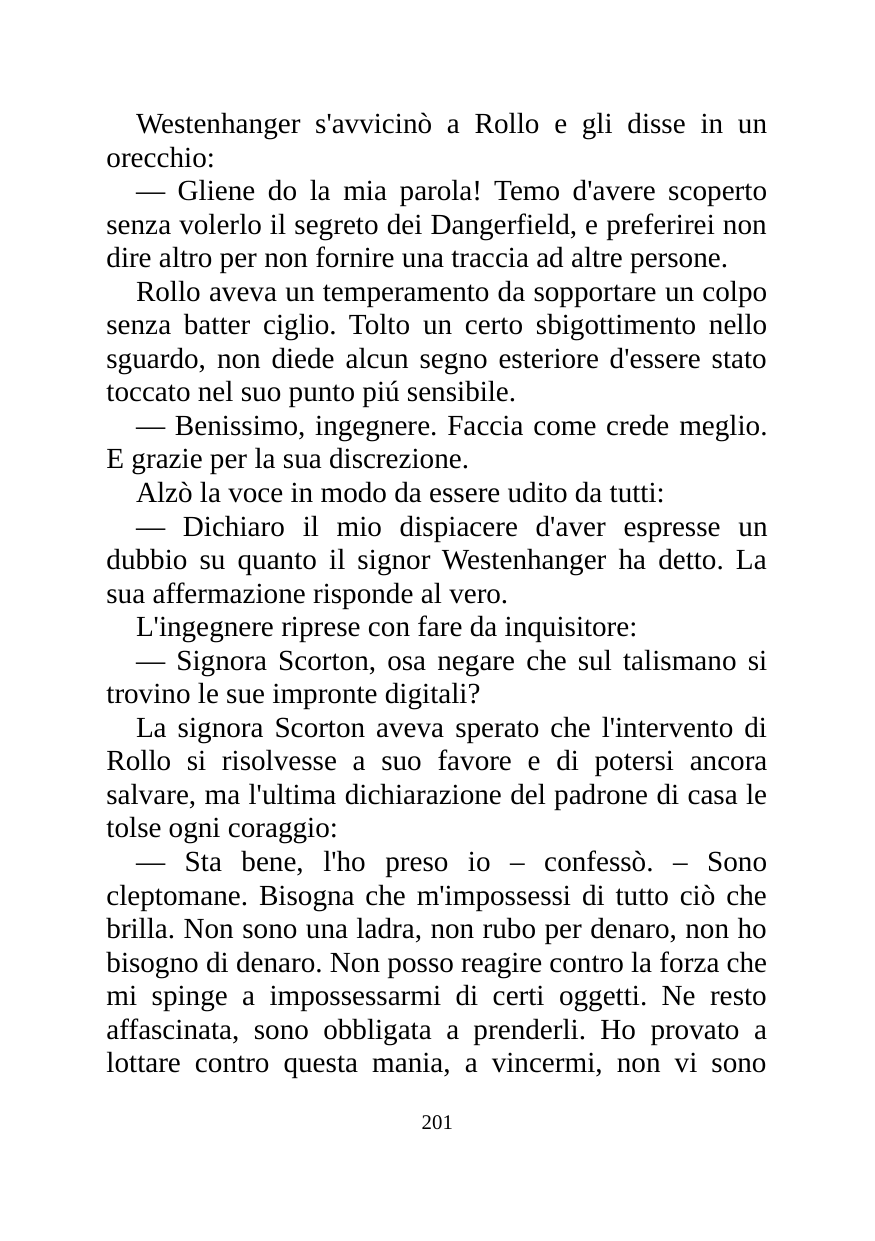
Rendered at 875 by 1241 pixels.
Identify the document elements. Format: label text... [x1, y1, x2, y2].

text Alzò la voce in modo da essere udito da tutti: [106, 475, 768, 509]
text Westenhanger s'avvicinò a Rollo e gli disse in un orecchio: [106, 106, 768, 173]
text — Sta bene, l'ho preso io – confessò. – Sono cleptomane. Bisogna che m'impossessi di tutto ciò che brilla. Non sono una ladra, non rubo per denaro, non ho bisogno di denaro. Non posso reagire contro la forza che mi spinge a impossessarmi di certi oggetti. Ne resto affascinata, sono obbligata a prenderli. Ho provato a lottare contro questa mania, a vincermi, non vi sono [106, 844, 768, 1079]
text — Benissimo, ingegnere. Faccia come crede meglio. E grazie per la sua discrezione. [106, 408, 768, 475]
text Rollo aveva un temperamento da sopportare un colpo senza batter ciglio. Tolto un certo sbigottimento nello sguardo, non diede alcun segno esteriore d'essere stato toccato nel suo punto piú sensibile. [106, 274, 768, 408]
text L'ingegnere riprese con fare da inquisitore: [106, 609, 768, 643]
text — Signora Scorton, osa negare che sul talismano si trovino le sue impronte digitali? [106, 643, 768, 710]
text — Gliene do la mia parola! Temo d'avere scoperto senza volerlo il segreto dei Dangerfield, e preferirei non dire altro per non fornire una traccia ad altre persone. [106, 173, 768, 274]
text — Dichiaro il mio dispiacere d'aver espresse un dubbio su quanto il signor Westenhanger ha detto. La sua affermazione risponde al vero. [106, 509, 768, 609]
text La signora Scorton aveva sperato che l'intervento di Rollo si risolvesse a suo favore e di potersi ancora salvare, ma l'ultima dichiarazione del padrone di casa le tolse ogni coraggio: [106, 710, 768, 844]
